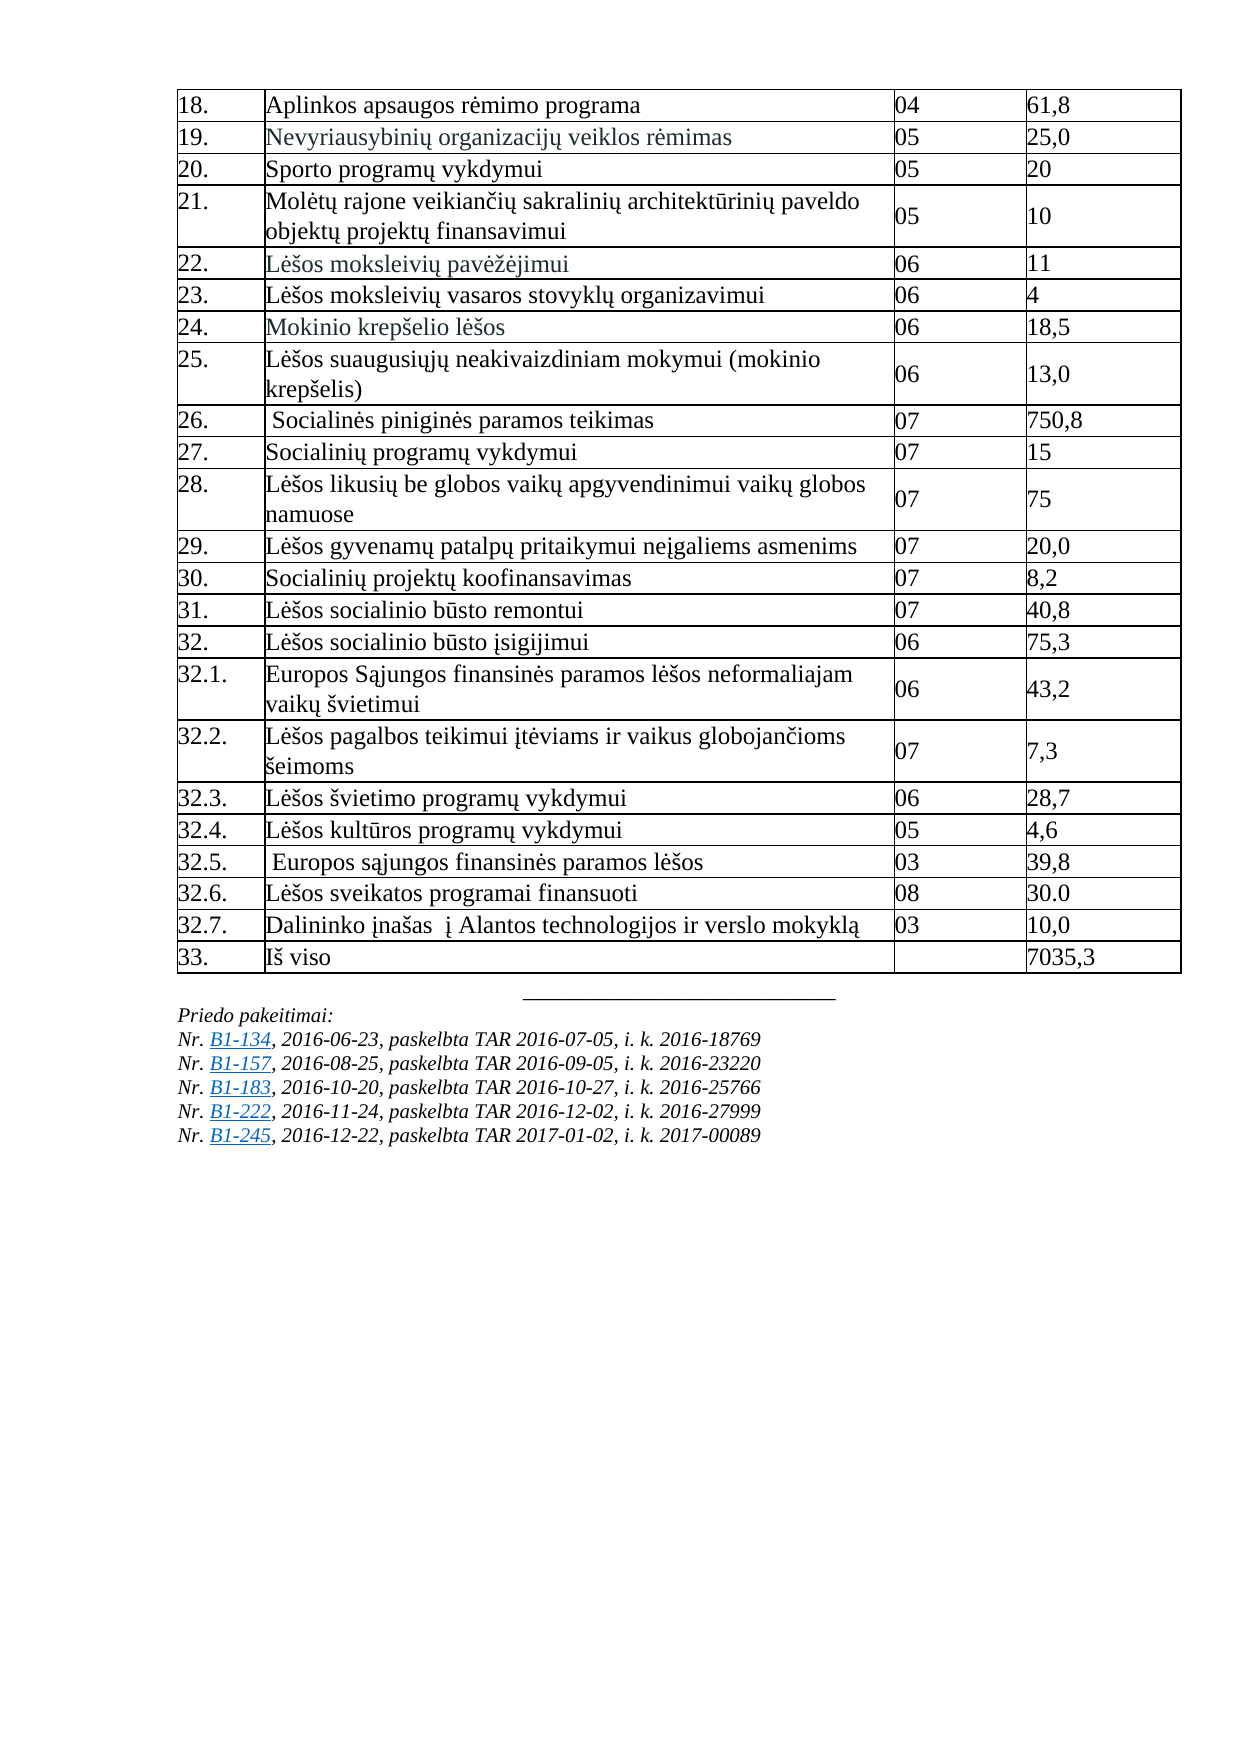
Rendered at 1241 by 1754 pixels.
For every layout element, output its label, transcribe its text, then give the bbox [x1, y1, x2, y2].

table_cell Europos Sąjungos finansinės paramos lėšos neformaliajam vaikų švietimui [266, 659, 894, 719]
table_cell 06 [895, 312, 1026, 342]
table_cell 07 [895, 595, 1026, 625]
table_cell 28. [178, 469, 264, 529]
table_cell 20 [1027, 154, 1180, 184]
table_cell 18. [178, 90, 264, 121]
table_cell Lėšos socialinio būsto įsigijimui [266, 627, 894, 657]
text Priedo pakeitimai: [177, 1003, 1181, 1027]
table_cell 7035,3 [1027, 942, 1180, 972]
table_cell 06 [895, 783, 1026, 813]
table_cell 8,2 [1027, 563, 1180, 593]
table_cell 20. [178, 154, 264, 184]
table_cell 10,0 [1027, 910, 1180, 940]
table_cell 7,3 [1027, 721, 1180, 781]
table_cell 03 [895, 910, 1026, 940]
table_cell 21. [178, 186, 264, 246]
table_cell 32.5. [178, 846, 264, 877]
table_cell 20,0 [1027, 531, 1180, 561]
text Nr. B1-183, 2016-10-20, paskelbta TAR 2016-10-27, i. k. 2016-25766 [177, 1075, 1181, 1099]
text Nr. B1-157, 2016-08-25, paskelbta TAR 2016-09-05, i. k. 2016-23220 [177, 1051, 1181, 1075]
table_cell 10 [1027, 186, 1180, 246]
table_cell Lėšos gyvenamų patalpų pritaikymui neįgaliems asmenims [266, 531, 894, 561]
table_cell 15 [1027, 437, 1180, 468]
table_cell 750,8 [1027, 406, 1180, 436]
table_cell Lėšos švietimo programų vykdymui [266, 783, 894, 813]
table_cell Sporto programų vykdymui [266, 154, 894, 184]
text Nr. B1-222, 2016-11-24, paskelbta TAR 2016-12-02, i. k. 2016-27999 [177, 1099, 1181, 1123]
table_cell Lėšos moksleivių pavėžėjimui [266, 248, 894, 278]
table_cell 05 [895, 154, 1026, 184]
table_cell 18,5 [1027, 312, 1180, 342]
table_cell 06 [895, 343, 1026, 404]
table_cell Lėšos moksleivių vasaros stovyklų organizavimui [266, 280, 894, 310]
table_cell Dalininko įnašas į Alantos technologijos ir verslo mokyklą [266, 910, 894, 940]
table_cell 61,8 [1027, 90, 1180, 121]
table_cell 27. [178, 437, 264, 468]
table_cell 4 [1027, 280, 1180, 310]
table_cell 75 [1027, 469, 1180, 529]
table_cell 08 [895, 878, 1026, 908]
table_cell 07 [895, 437, 1026, 468]
table_cell 11 [1027, 248, 1180, 278]
table_cell 07 [895, 721, 1026, 781]
text _________________________ [177, 974, 1181, 1003]
table_cell Socialinių programų vykdymui [266, 437, 894, 468]
table_cell 22. [178, 248, 264, 278]
table_cell 28,7 [1027, 783, 1180, 813]
table_cell 05 [895, 122, 1026, 152]
table_cell 25. [178, 343, 264, 404]
table_cell 30.0 [1027, 878, 1180, 908]
table_cell 06 [895, 280, 1026, 310]
table_cell 13,0 [1027, 343, 1180, 404]
table_cell Lėšos pagalbos teikimui įtėviams ir vaikus globojančioms šeimoms [266, 721, 894, 781]
table_cell Molėtų rajone veikiančių sakralinių architektūrinių paveldo objektų projektų finansavimui [266, 186, 894, 246]
table_cell Lėšos sveikatos programai finansuoti [266, 878, 894, 908]
table_cell Nevyriausybinių organizacijų veiklos rėmimas [266, 122, 894, 152]
table_cell 23. [178, 280, 264, 310]
table_cell [895, 942, 1026, 972]
table_cell Iš viso [266, 942, 894, 972]
table_cell 07 [895, 406, 1026, 436]
table_cell Mokinio krepšelio lėšos [266, 312, 894, 342]
table_cell 06 [895, 659, 1026, 719]
table_cell 40,8 [1027, 595, 1180, 625]
table_cell 07 [895, 469, 1026, 529]
table_cell Aplinkos apsaugos rėmimo programa [266, 90, 894, 121]
table_cell 32.4. [178, 815, 264, 845]
table_cell 75,3 [1027, 627, 1180, 657]
table_cell Lėšos suaugusiųjų neakivaizdiniam mokymui (mokinio krepšelis) [266, 343, 894, 404]
table_cell 39,8 [1027, 846, 1180, 877]
table_cell 19. [178, 122, 264, 152]
table_cell 32. [178, 627, 264, 657]
table_cell 06 [895, 248, 1026, 278]
table_cell 29. [178, 531, 264, 561]
table_cell 31. [178, 595, 264, 625]
table_cell 07 [895, 531, 1026, 561]
table_cell 32.6. [178, 878, 264, 908]
table_cell 33. [178, 942, 264, 972]
table_cell Socialinės piniginės paramos teikimas [266, 406, 894, 436]
table_cell Lėšos likusių be globos vaikų apgyvendinimui vaikų globos namuose [266, 469, 894, 529]
table_cell 32.1. [178, 659, 264, 719]
table_cell 05 [895, 815, 1026, 845]
table_cell 24. [178, 312, 264, 342]
table_cell 05 [895, 186, 1026, 246]
table_cell Lėšos socialinio būsto remontui [266, 595, 894, 625]
table_cell 04 [895, 90, 1026, 121]
table_cell 06 [895, 627, 1026, 657]
table_cell 25,0 [1027, 122, 1180, 152]
table_cell Lėšos kultūros programų vykdymui [266, 815, 894, 845]
table_cell 07 [895, 563, 1026, 593]
text Nr. B1-134, 2016-06-23, paskelbta TAR 2016-07-05, i. k. 2016-18769 [177, 1027, 1181, 1051]
table_cell Socialinių projektų koofinansavimas [266, 563, 894, 593]
table_cell 30. [178, 563, 264, 593]
text Nr. B1-245, 2016-12-22, paskelbta TAR 2017-01-02, i. k. 2017-00089 [177, 1123, 1181, 1147]
table_cell 26. [178, 406, 264, 436]
table_cell 03 [895, 846, 1026, 877]
table_cell 32.7. [178, 910, 264, 940]
table_cell 43,2 [1027, 659, 1180, 719]
table_cell 32.3. [178, 783, 264, 813]
table_cell 32.2. [178, 721, 264, 781]
table_cell 4,6 [1027, 815, 1180, 845]
table_cell Europos sąjungos finansinės paramos lėšos [266, 846, 894, 877]
